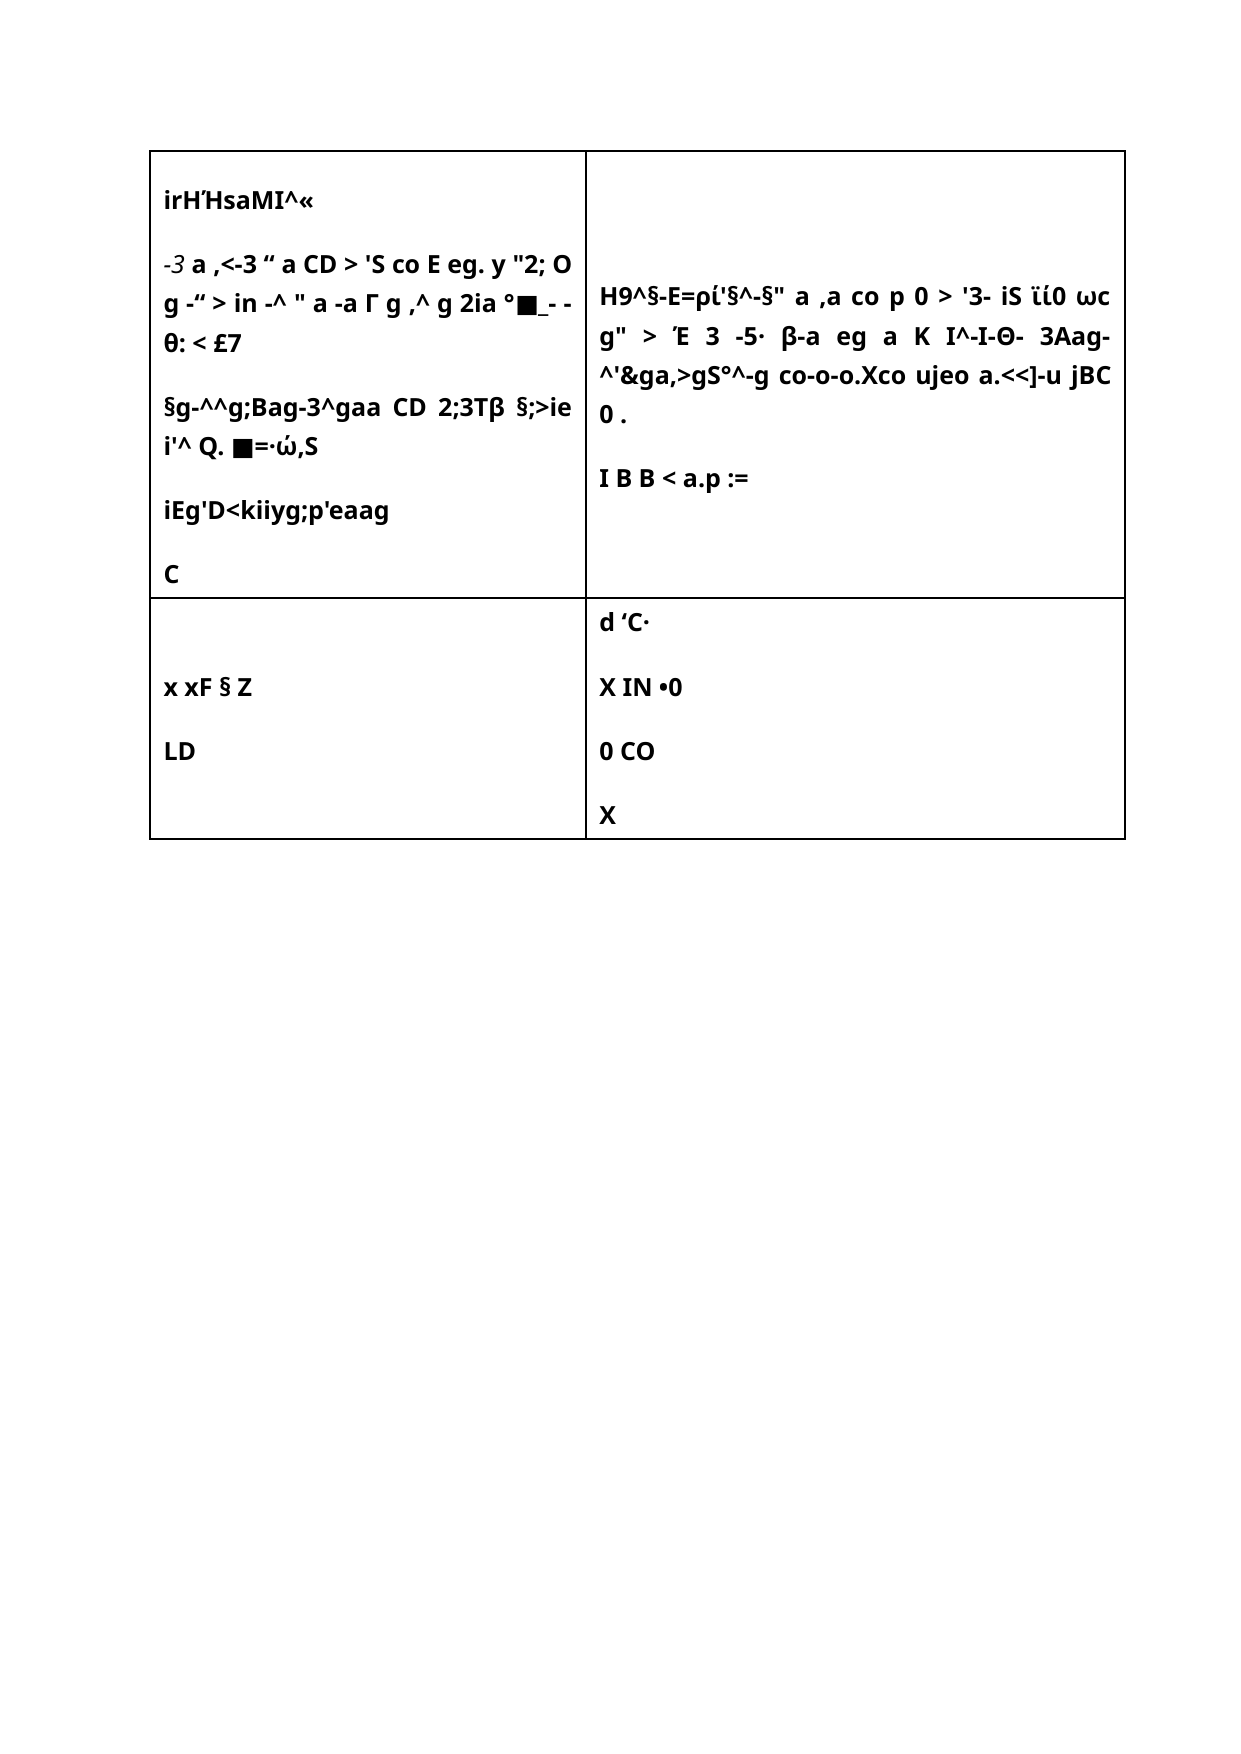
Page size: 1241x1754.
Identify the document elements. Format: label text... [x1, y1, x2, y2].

table_cell x xF § Z LD [151, 599, 585, 838]
table_cell d ‘C· Χ IN •0 0 CO X [587, 599, 1124, 838]
table_header irHΉsaΜΙ^« -3 a ,<-3 “ a CD > 'S co E eg. y "2; O g -“ > in -^ " a -a Γ g ,^ g 2ia °■_- -θ: < £7 §g-^^g;Bag-3^gaa CD 2;3Τβ §;>ie i'^ Q. ■=·ώ,S iEg'D<kiiyg;p'eaag C [151, 152, 585, 597]
table_header Η9^§-Ε=ρί'§^-§" a ,a co p 0 > '3- iS ϊί0 ωc g" > Έ 3 -5· β-a eg a K Ι^-Ι-Θ- 3Aag-^'&ga,>gS°^-g co-o-o.Xco ujeo a.<<]-u jBC 0 . I B B < a.p := [587, 152, 1124, 597]
